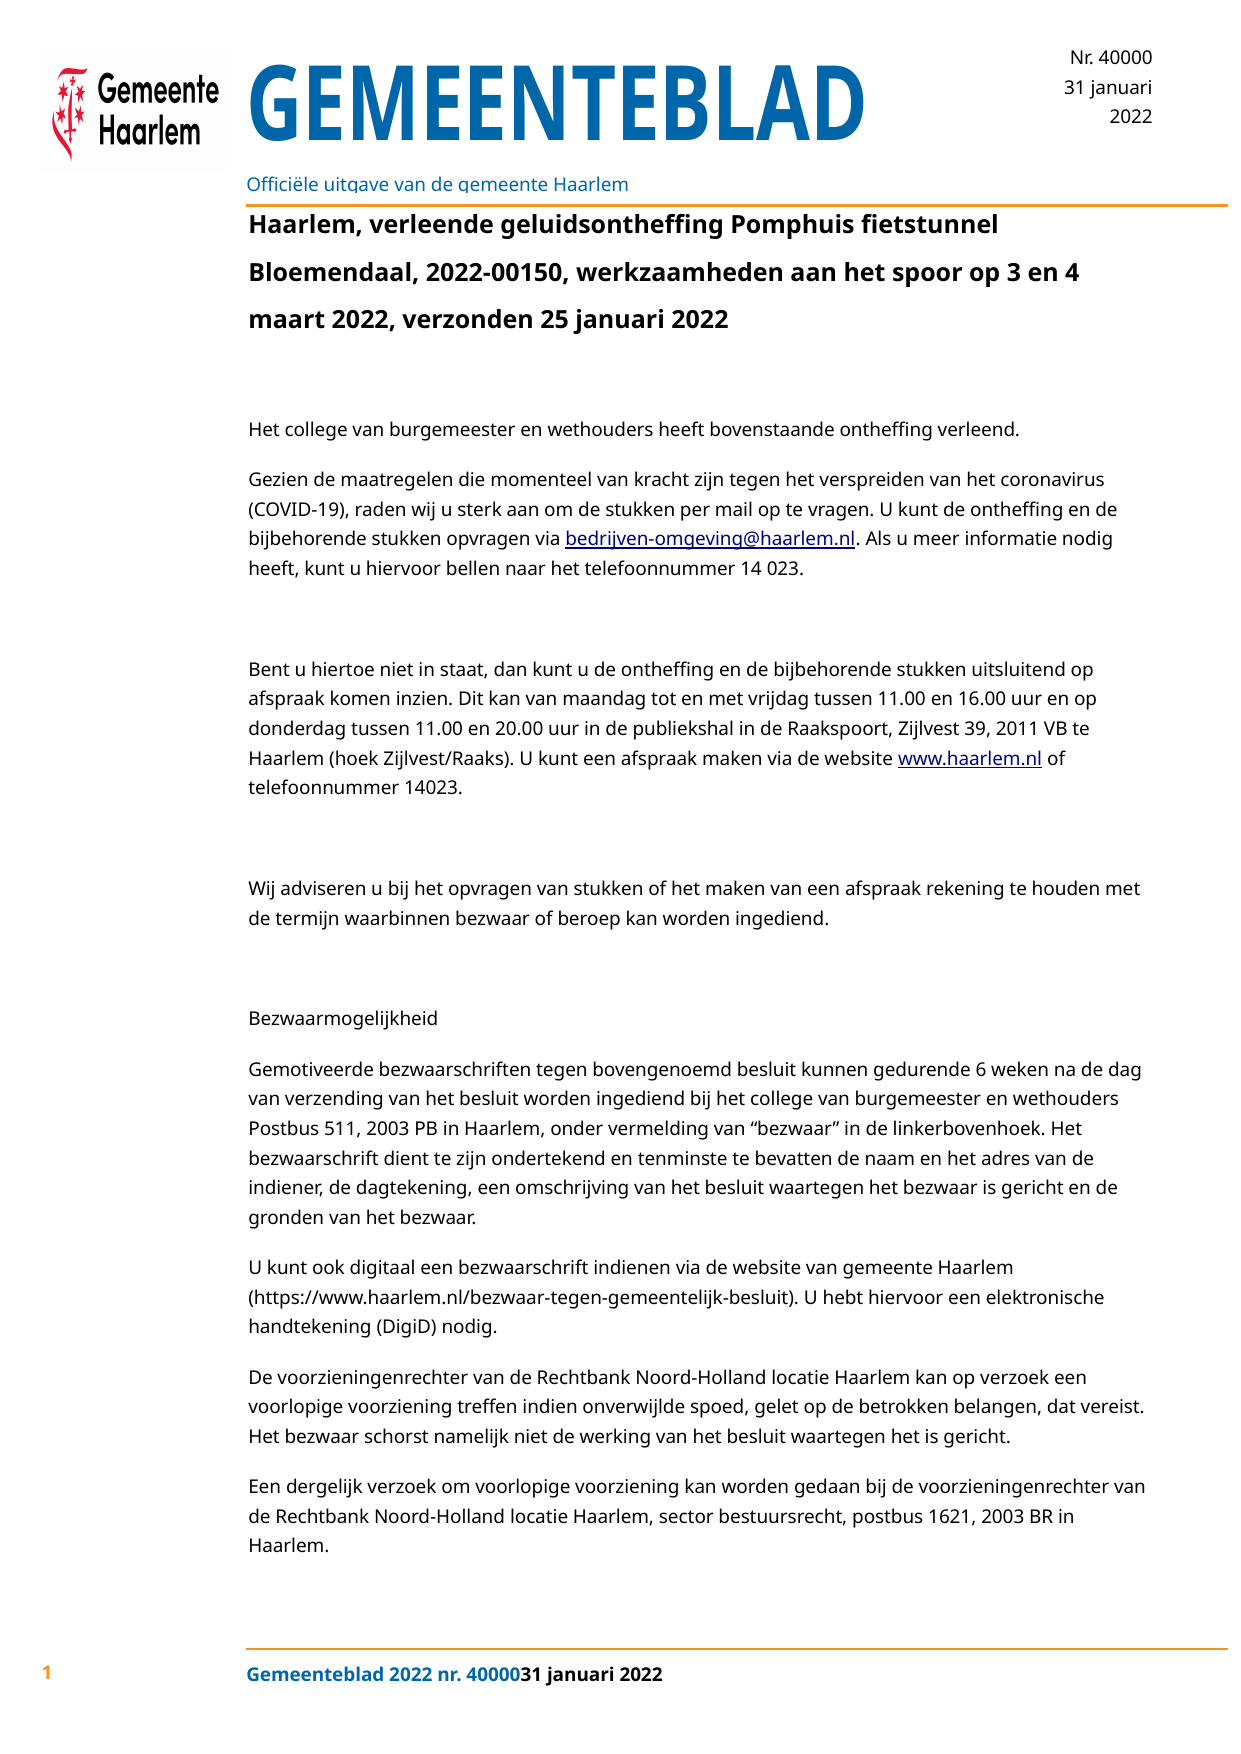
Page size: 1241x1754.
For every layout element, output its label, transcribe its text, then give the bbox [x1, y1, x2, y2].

text Bezwaarmogelijkheid [248, 1006, 1152, 1031]
text Haarlem, verleende geluidsontheffing Pomphuis fietstunnel Bloemendaal, 2022-00150, werkzaamheden aan het spoor op 3 en 4 maart 2022, verzonden 25 januari 2022 [248, 207, 1152, 336]
text Een dergelijk verzoek om voorlopige voorziening kan worden gedaan bij de voorzieningenrechter van de Rechtbank Noord-Holland locatie Haarlem, sector bestuursrecht, postbus 1621, 2003 BR in Haarlem. [248, 1473, 1152, 1558]
text Gezien de maatregelen die momenteel van kracht zijn tegen het verspreiden van het coronavirus (COVID-19), raden wij u sterk aan om de stukken per mail op te vragen. U kunt de ontheffing en de bijbehorende stukken opvragen via bedrijven-omgeving@haarlem.nl. Als u meer informatie nodig heeft, kunt u hiervoor bellen naar het telefoonnummer 14 023. [248, 466, 1152, 581]
text Gemotiveerde bezwaarschriften tegen bovengenoemd besluit kunnen gedurende 6 weken na de dag van verzending van het besluit worden ingediend bij het college van burgemeester en wethouders Postbus 511, 2003 PB in Haarlem, onder vermelding van “bezwaar” in de linkerbovenhoek. Het bezwaarschrift dient te zijn ondertekend en tenminste te bevatten de naam en het adres van de indiener, de dagtekening, een omschrijving van het besluit waartegen het bezwaar is gericht en de gronden van het bezwaar. [248, 1056, 1152, 1229]
text Wij adviseren u bij het opvragen van stukken of het maken van een afspraak rekening te houden met de termijn waarbinnen bezwaar of beroep kan worden ingediend. [248, 875, 1152, 930]
picture [41, 47, 231, 172]
text Het college van burgemeester en wethouders heeft bovenstaande ontheffing verleend. [248, 416, 1152, 442]
text U kunt ook digitaal een bezwaarschrift indienen via de website van gemeente Haarlem (https://www.haarlem.nl/bezwaar-tegen-gemeentelijk-besluit). U hebt hiervoor een elektronische handtekening (DigiD) nodig. [248, 1254, 1152, 1339]
text Bent u hiertoe niet in staat, dan kunt u de ontheffing en de bijbehorende stukken uitsluitend op afspraak komen inzien. Dit kan van maandag tot en met vrijdag tussen 11.00 en 16.00 uur en op donderdag tussen 11.00 en 20.00 uur in de publiekshal in de Raakspoort, Zijlvest 39, 2011 VB te Haarlem (hoek Zijlvest/Raaks). U kunt een afspraak maken via de website www.haarlem.nl of telefoonnummer 14023. [248, 656, 1152, 800]
text De voorzieningenrechter van de Rechtbank Noord-Holland locatie Haarlem kan op verzoek een voorlopige voorziening treffen indien onverwijlde spoed, gelet op de betrokken belangen, dat vereist. Het bezwaar schorst namelijk niet de werking van het besluit waartegen het is gericht. [248, 1364, 1152, 1449]
